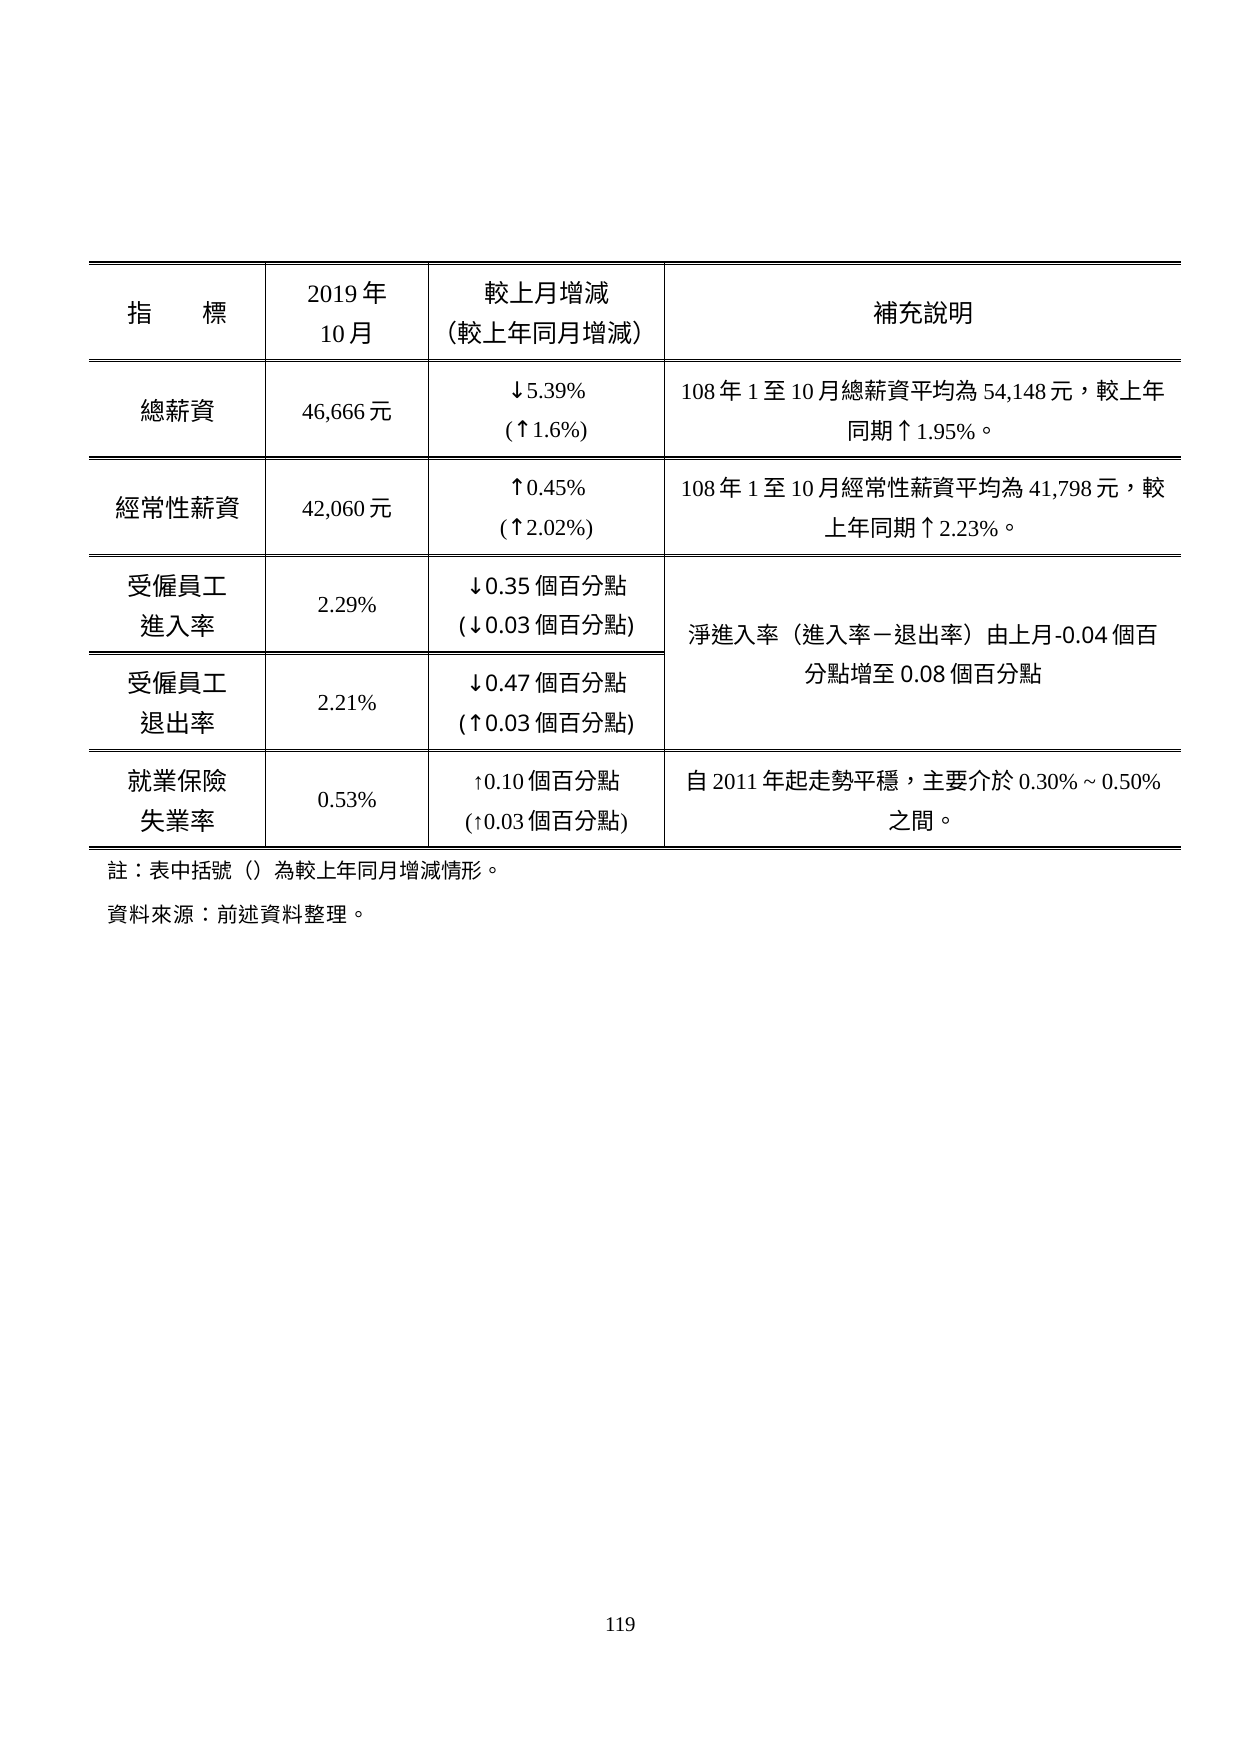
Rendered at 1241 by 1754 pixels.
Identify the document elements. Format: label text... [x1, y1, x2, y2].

table_cell 較上月增減 （較上年同月增減） [429, 265, 664, 359]
table_cell ↑0.45% (↑2.02%) [429, 460, 664, 554]
text 資料來源：前述資料整理。 [107, 893, 1063, 933]
table_header [428, 207, 664, 261]
table_cell 受僱員工 退出率 [89, 655, 265, 749]
table_cell 補充說明 [665, 265, 1181, 359]
table_cell ↓0.35個百分點 (↓0.03個百分點) [429, 557, 664, 651]
table_cell ↑0.10個百分點 (↑0.03個百分點) [429, 752, 664, 846]
table_cell 2019年 10月 [266, 265, 428, 359]
table_cell 指 標 [89, 265, 265, 359]
table_cell 46,666元 [266, 362, 428, 456]
table_cell 2.21% [266, 655, 428, 749]
table_header [89, 207, 266, 261]
table_cell 自2011年起走勢平穩，主要介於0.30% ~ 0.50%之間。 [665, 752, 1181, 846]
table_cell 受僱員工 進入率 [89, 557, 265, 651]
text 註：表中括號（）為較上年同月增減情形。 [107, 850, 1063, 889]
table_cell 就業保險 失業率 [89, 752, 265, 846]
table_cell 108年1至10月總薪資平均為54,148元，較上年同期↑1.95%。 [665, 362, 1181, 456]
table_cell 108年1至10月經常性薪資平均為41,798元，較上年同期↑2.23%。 [665, 460, 1181, 554]
table_cell 經常性薪資 [89, 460, 265, 554]
table_cell 42,060元 [266, 460, 428, 554]
table_cell 淨進入率（進入率－退出率）由上月-0.04個百分點增至0.08個百分點 [665, 557, 1181, 749]
table_cell 2.29% [266, 557, 428, 651]
table_cell ↓5.39% (↑1.6%) [429, 362, 664, 456]
table_header [266, 207, 428, 261]
table_cell 0.53% [266, 752, 428, 846]
table_header [665, 207, 1181, 261]
table_cell 總薪資 [89, 362, 265, 456]
table_cell ↓0.47個百分點 (↑0.03個百分點) [429, 655, 664, 749]
